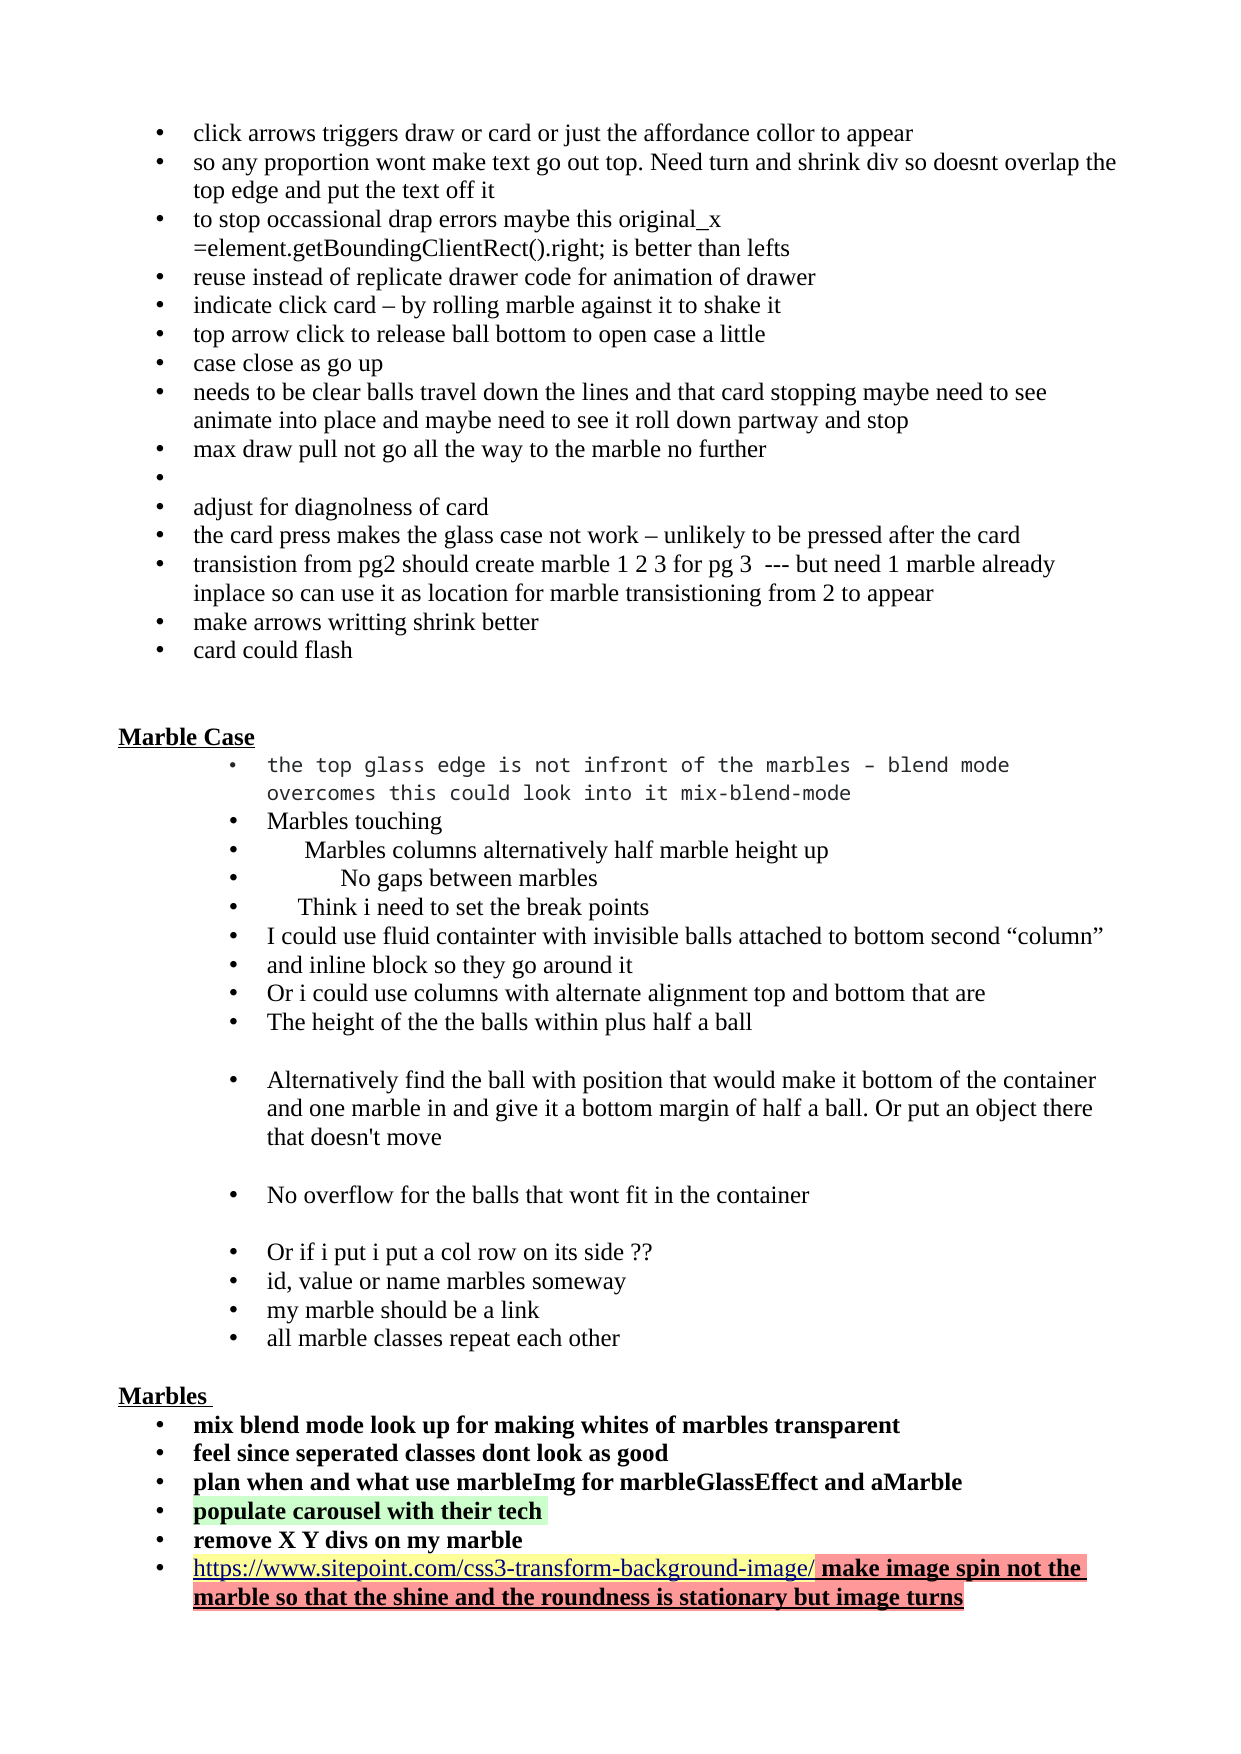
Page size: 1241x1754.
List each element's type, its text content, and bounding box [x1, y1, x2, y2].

list card could flash [156, 636, 1122, 664]
list https://www.sitepoint.com/css3-transform-background-image/ make image spin not the marble so that the shine and the roundness is stationary but image turns [156, 1553, 1122, 1611]
list indicate click card – by rolling marble against it to shake it [156, 291, 1122, 319]
list Think i need to set the break points [229, 892, 1122, 921]
list populate carousel with their tech [156, 1496, 1122, 1525]
list needs to be clear balls travel down the lines and that card stopping maybe need to see animate into place and maybe need to see it roll down partway and stop [156, 377, 1122, 434]
list Marbles touching [229, 806, 1122, 835]
list I could use fluid containter with invisible balls attached to bottom second “column” [229, 921, 1122, 950]
list Marbles columns alternatively half marble height up [229, 835, 1122, 863]
list my marble should be a link [229, 1295, 1122, 1323]
list Alternatively find the ball with position that would make it bottom of the container and one marble in and give it a bottom margin of half a ball. Or put an object there that doesn't move [229, 1065, 1122, 1151]
list plan when and what use marbleImg for marbleGlassEffect and aMarble [156, 1467, 1122, 1496]
list the top glass edge is not infront of the marbles – blend mode overcomes this could look into it mix-blend-mode [229, 751, 1122, 806]
list Or i could use columns with alternate alignment top and bottom that are [229, 978, 1122, 1007]
list No overflow for the balls that wont fit in the container [229, 1180, 1122, 1208]
list case close as go up [156, 348, 1122, 377]
list the card press makes the glass case not work – unlikely to be pressed after the card [156, 521, 1122, 549]
list all marble classes repeat each other [229, 1323, 1122, 1352]
list The height of the the balls within plus half a ball [229, 1007, 1122, 1036]
list No gaps between marbles [229, 863, 1122, 892]
list so any proportion wont make text go out top. Need turn and shrink div so doesnt overlap the top edge and put the text off it [156, 147, 1122, 204]
text Marble Case [118, 722, 1122, 751]
list to stop occassional drap errors maybe this original_x =element.getBoundingClientRect().right; is better than lefts [156, 204, 1122, 262]
list Or if i put i put a col row on its side ?? [229, 1237, 1122, 1266]
list id, value or name marbles someway [229, 1266, 1122, 1295]
list adjust for diagnolness of card [156, 492, 1122, 521]
list click arrows triggers draw or card or just the affordance collor to appear [156, 118, 1122, 147]
list reuse instead of replicate drawer code for animation of drawer [156, 262, 1122, 291]
list feel since seperated classes dont look as good [156, 1438, 1122, 1467]
list mix blend mode look up for making whites of marbles transparent [156, 1410, 1122, 1438]
list remove X Y divs on my marble [156, 1525, 1122, 1553]
list max draw pull not go all the way to the marble no further [156, 434, 1122, 463]
list top arrow click to release ball bottom to open case a little [156, 319, 1122, 348]
list make arrows writting shrink better [156, 607, 1122, 636]
list transistion from pg2 should create marble 1 2 3 for pg 3 --- but need 1 marble already inplace so can use it as location for marble transistioning from 2 to appear [156, 549, 1122, 607]
list and inline block so they go around it [229, 950, 1122, 978]
text Marbles [118, 1381, 1122, 1410]
